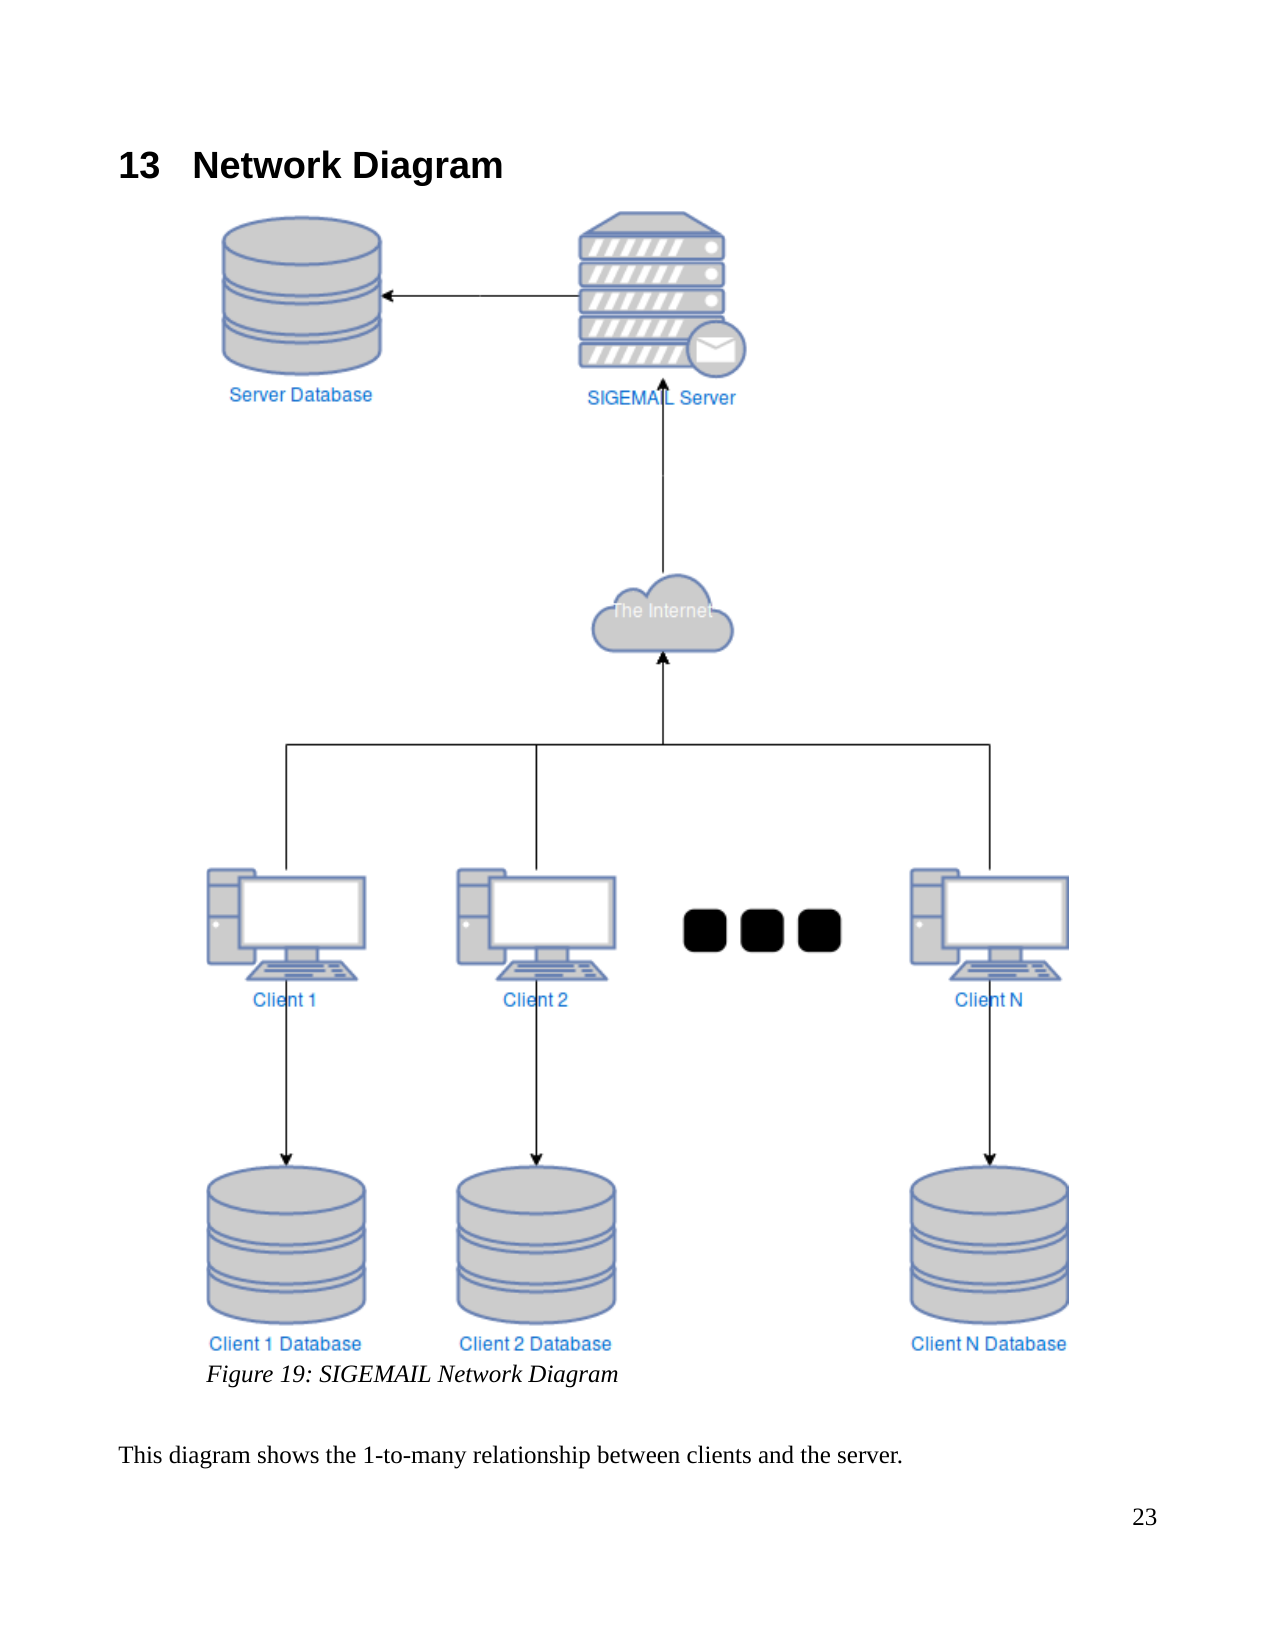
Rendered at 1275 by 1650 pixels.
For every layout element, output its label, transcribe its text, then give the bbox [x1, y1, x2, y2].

subtitle Network Diagram [118, 143, 1157, 187]
picture [206, 211, 1069, 1354]
text This diagram shows the 1-to-many relationship between clients and the server. [118, 1440, 1157, 1469]
text Figure 19: SIGEMAIL Network Diagram [206, 1354, 1069, 1388]
